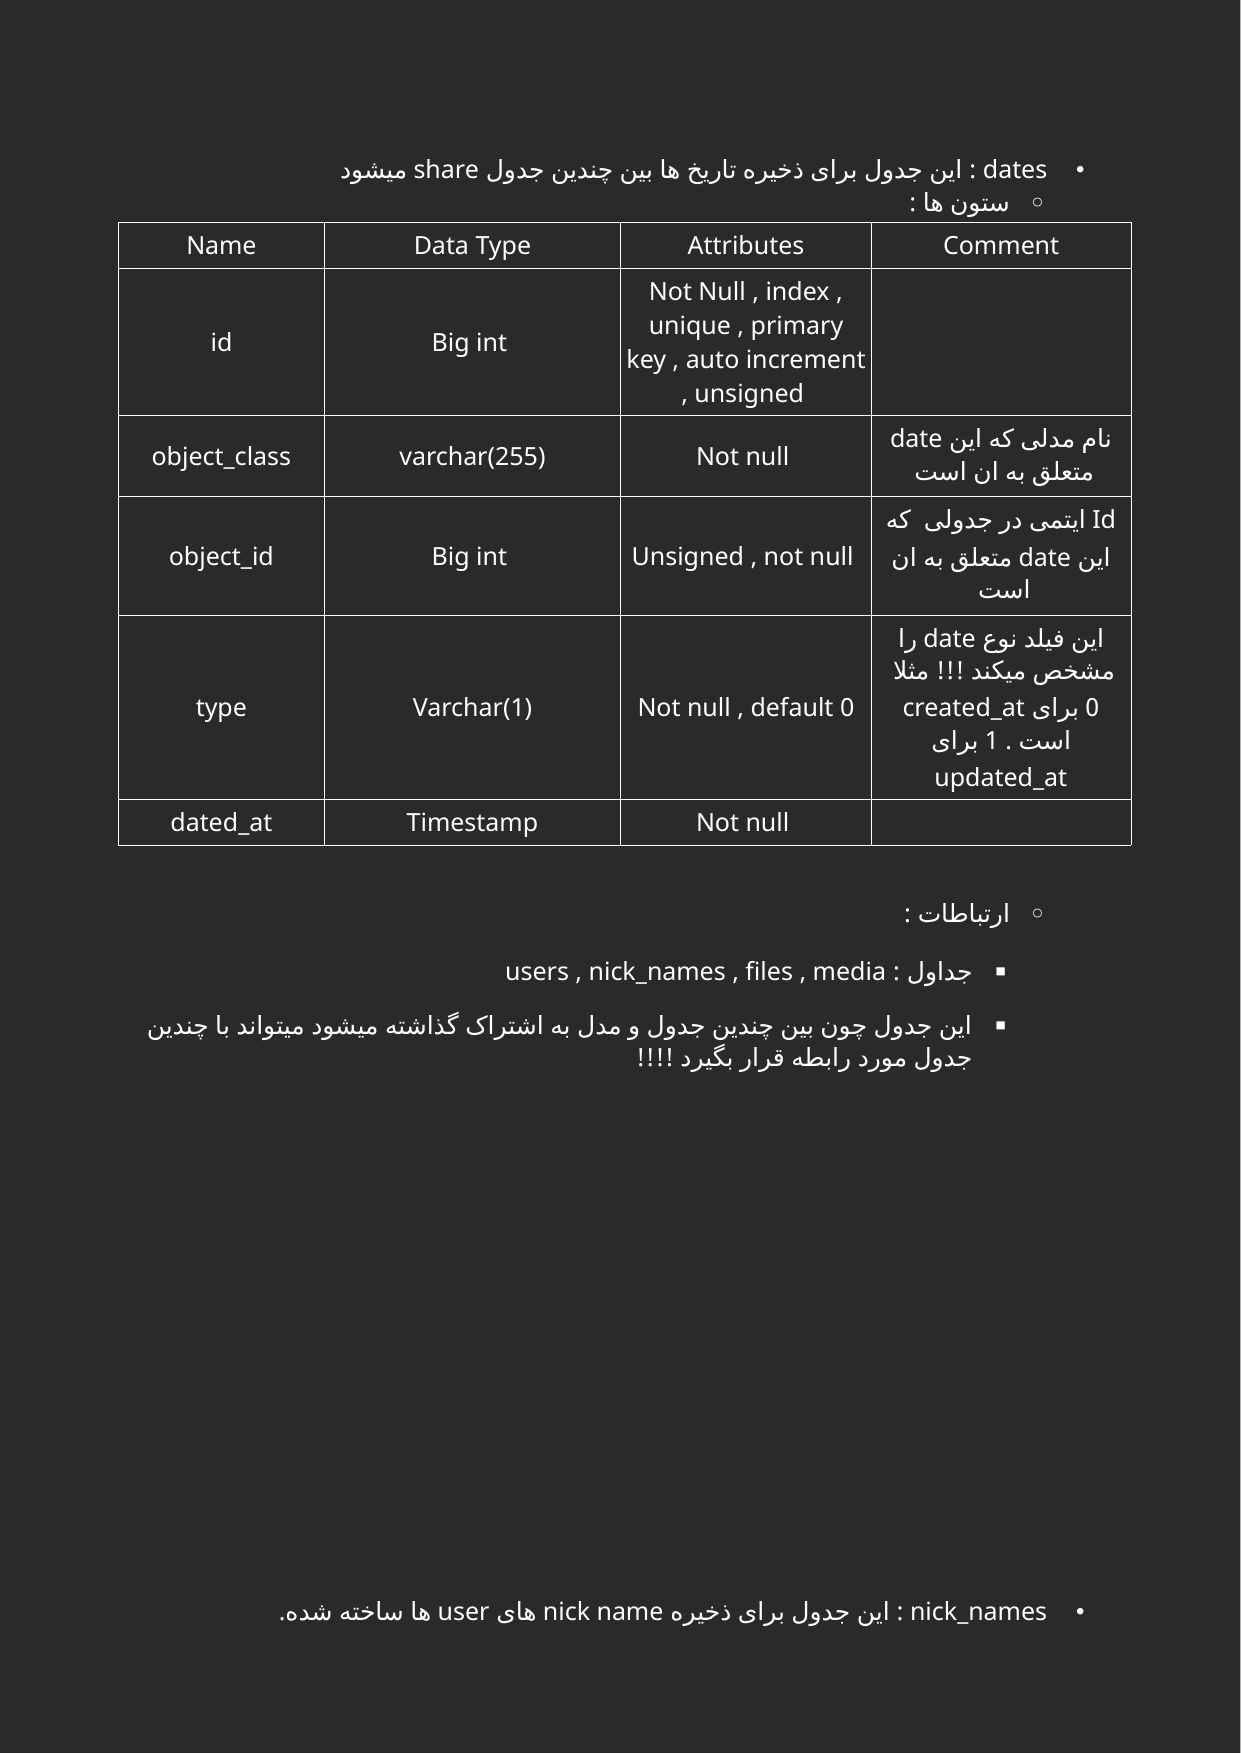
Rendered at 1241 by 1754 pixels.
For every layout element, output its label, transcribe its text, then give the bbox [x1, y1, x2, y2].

table_cell Timestamp [325, 800, 620, 845]
table_header Attributes [621, 223, 871, 267]
table_cell Unsigned , not null [621, 497, 871, 614]
table_cell این فیلد نوع date را مشخص میکند !!! مثلا 0 برای created_at است . 1 برای updated_at [872, 616, 1131, 799]
table_cell object_id [119, 497, 324, 614]
table_cell Varchar(1) [325, 616, 620, 799]
table_cell type [119, 616, 324, 799]
table_cell [872, 269, 1131, 415]
list ارتباطات :‌ [118, 900, 1047, 933]
table_cell dated_at [119, 800, 324, 845]
table_cell نام مدلی که این date متعلق به ان است [872, 416, 1131, 496]
table_cell Big int [325, 497, 620, 614]
table_cell Not null , default 0 [621, 616, 871, 799]
table_cell Not null [621, 800, 871, 845]
table_cell Id ایتمی در جدولی که این date متعلق به ان است [872, 497, 1131, 614]
table_cell Not null [621, 416, 871, 496]
list nick_names : این جدول برای ذخیره nick name های user ها ساخته شده. [118, 1594, 1085, 1631]
table_cell Not Null , index , unique , primary key , auto increment , unsigned [621, 269, 871, 415]
table_header Comment [872, 223, 1131, 267]
list این جدول چون بین چندین جدول و مدل به اشتراک گذاشته میشود میتواند با چندین جدول مورد رابطه قرار بگیرد !!!! [118, 1012, 1010, 1077]
table_cell [872, 800, 1131, 845]
table_cell id [119, 269, 324, 415]
table_cell object_class [119, 416, 324, 496]
list dates : این جدول برای ذخیره تاریخ ها بین چندین جدول share میشود [118, 152, 1085, 189]
table_cell varchar(255) [325, 416, 620, 496]
list ستون ها : [118, 189, 1047, 222]
table_cell Big int [325, 269, 620, 415]
table_header Name [119, 223, 324, 267]
list جداول : users , nick_names , files , media [118, 954, 1010, 991]
table_header Data Type [325, 223, 620, 267]
